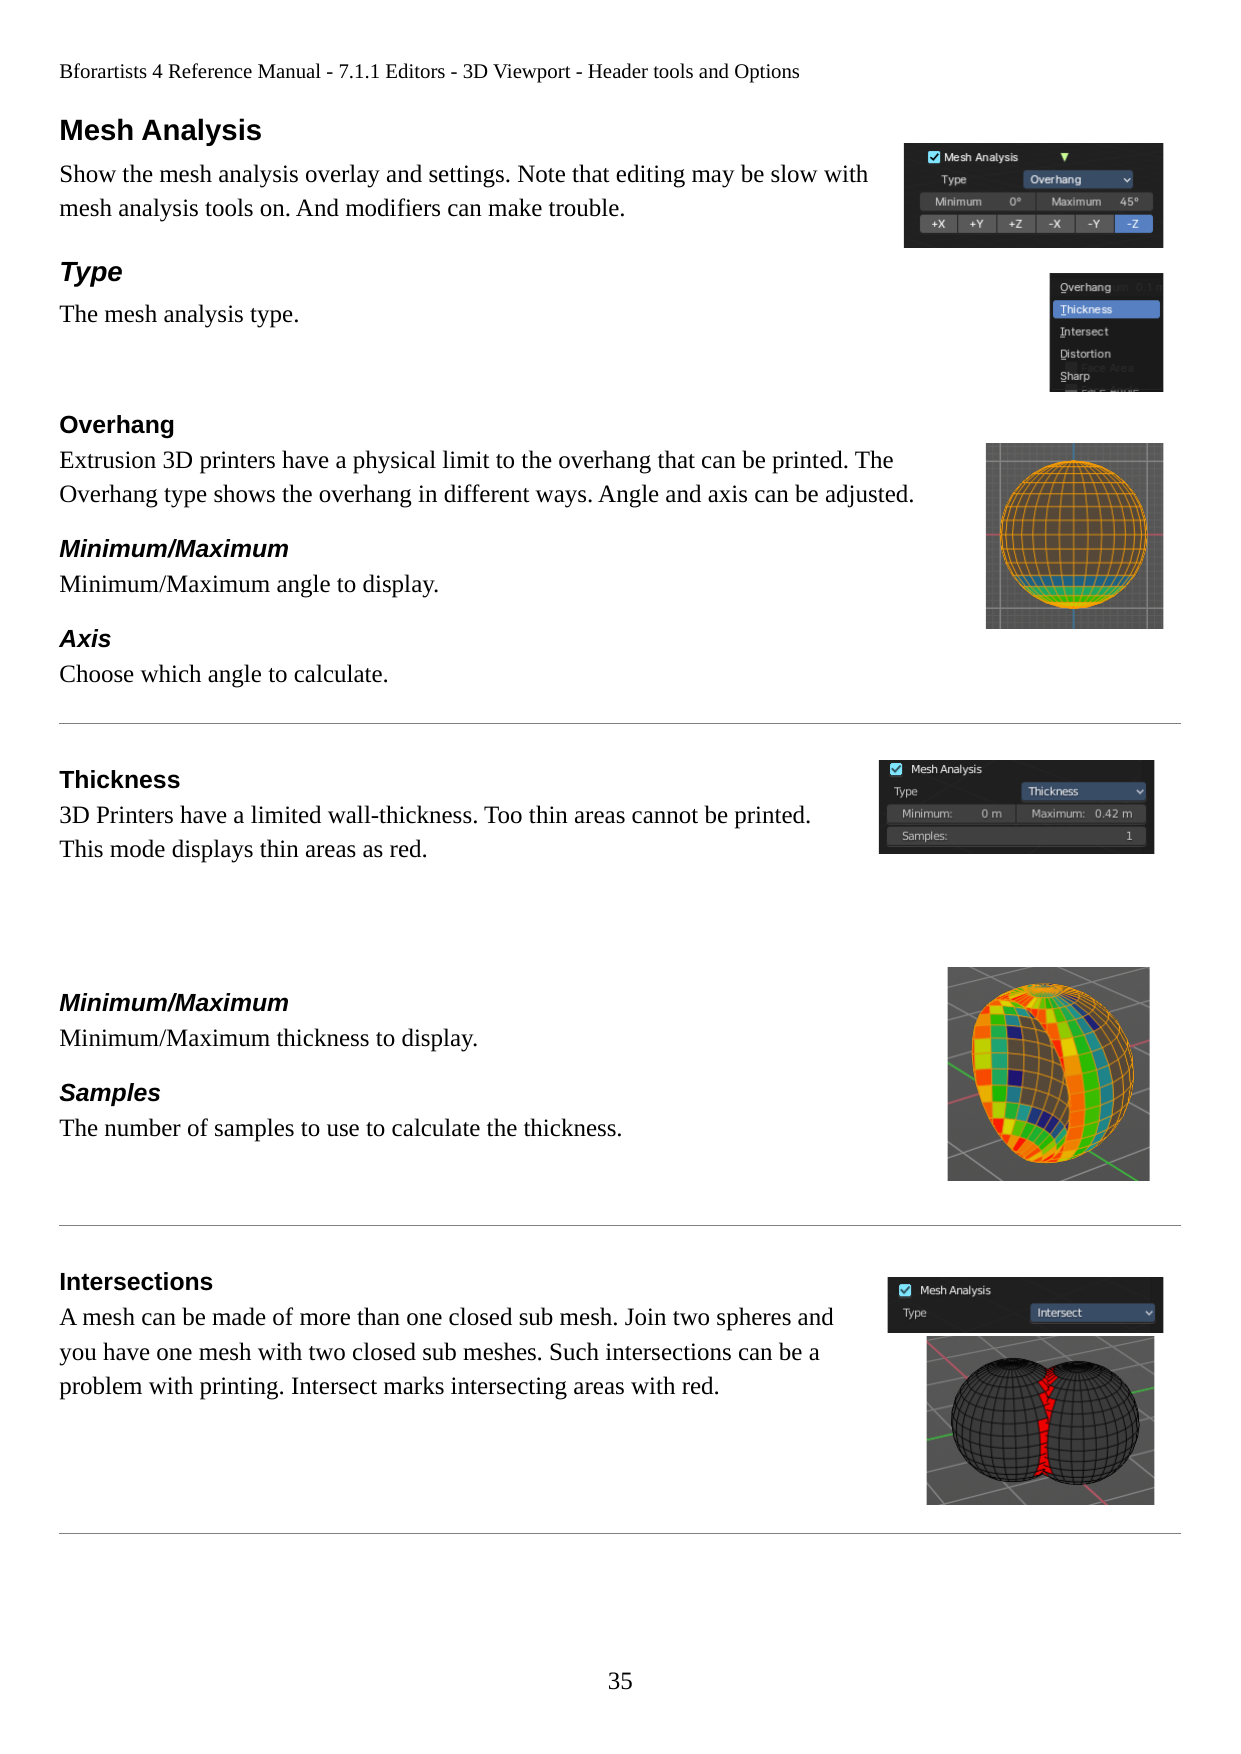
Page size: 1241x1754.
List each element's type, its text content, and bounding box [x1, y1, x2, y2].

subtitle [1150, 1078, 1181, 1106]
text The mesh analysis type. [59, 299, 1049, 328]
text [1150, 1023, 1181, 1051]
subtitle Minimum/Maximum [59, 534, 985, 563]
subtitle Type [59, 255, 1181, 287]
picture [887, 1277, 1164, 1333]
subtitle Axis [59, 624, 1181, 653]
subtitle Samples [59, 1078, 947, 1106]
picture [985, 443, 1164, 629]
text Extrusion 3D printers have a physical limit to the overhang that can be printed. The Overhang type shows the overhang in different ways. Angle and axis can be adjusted. [59, 445, 985, 508]
text 3D Printers have a limited wall-thickness. Too thin areas cannot be printed. This mode displays thin areas as red. [59, 800, 1181, 863]
subtitle [1155, 765, 1181, 794]
subtitle Overhang [59, 410, 1181, 438]
subtitle Thickness [59, 765, 878, 794]
subtitle Mesh Analysis [59, 113, 1181, 146]
text Minimum/Maximum angle to display. [59, 569, 985, 598]
subtitle Intersections [59, 1267, 1181, 1296]
subtitle [1164, 534, 1181, 563]
text Show the mesh analysis overlay and settings. Note that editing may be slow with mesh analysis tools on. And modifiers can make trouble. [59, 159, 903, 222]
picture [878, 760, 1155, 854]
text A mesh can be made of more than one closed sub mesh. Join two spheres and you have one mesh with two closed sub meshes. Such intersections can be a problem with printing. Intersect marks intersecting areas with red. [59, 1302, 1181, 1400]
subtitle Minimum/Maximum [59, 988, 947, 1016]
picture [1049, 273, 1164, 392]
picture [903, 143, 1164, 248]
text Minimum/Maximum thickness to display. [59, 1023, 947, 1051]
picture [947, 967, 1150, 1181]
text Choose which angle to calculate. [59, 659, 1181, 688]
text The number of samples to use to calculate the thickness. [59, 1113, 947, 1141]
subtitle [1150, 988, 1181, 1016]
picture [926, 1336, 1155, 1505]
text [1164, 299, 1181, 328]
